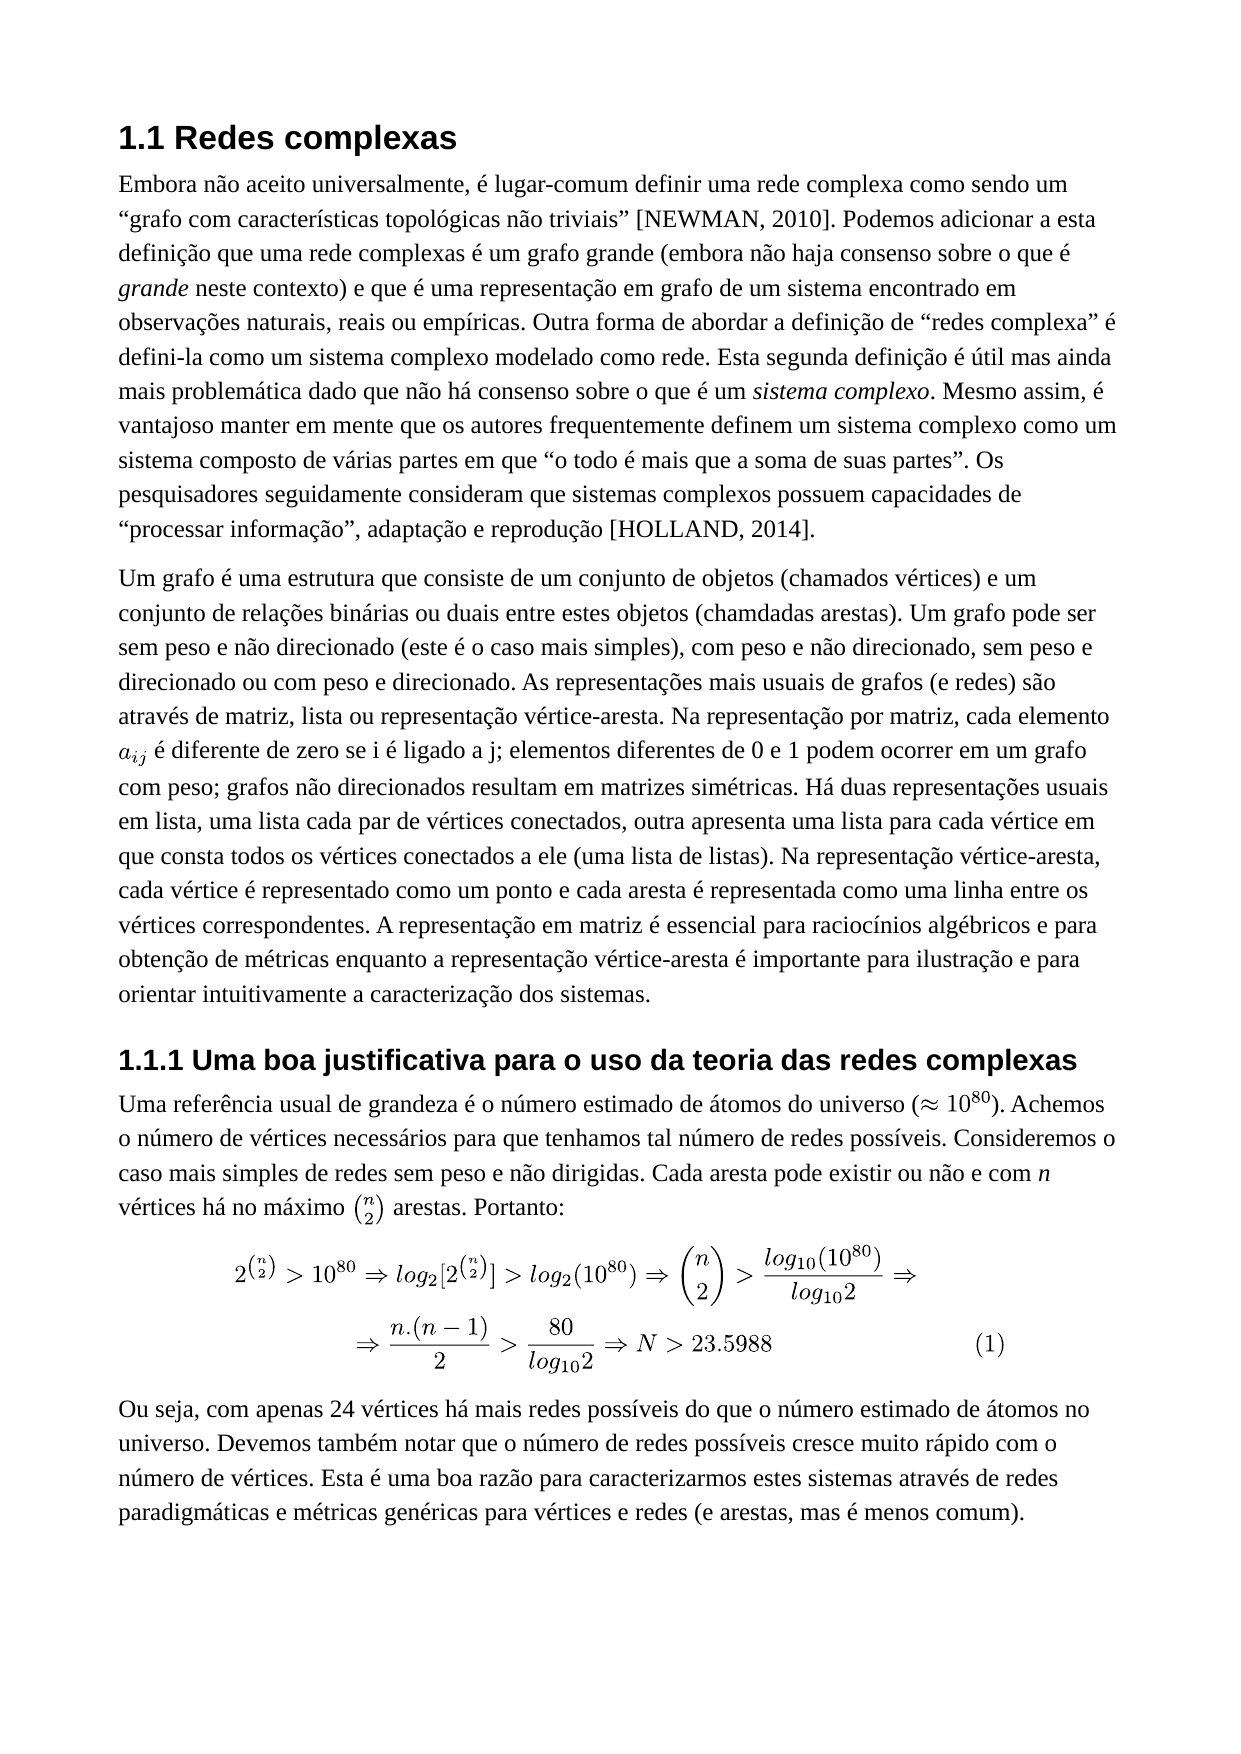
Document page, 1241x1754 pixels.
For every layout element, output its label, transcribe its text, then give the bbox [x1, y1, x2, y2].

text Um grafo é uma estrutura que consiste de um conjunto de objetos (chamados vértices) e um conjunto de relações binárias ou duais entre estes objetos (chamdadas arestas). Um grafo pode ser sem peso e não direcionado (este é o caso mais simples), com peso e não direcionado, sem peso e direcionado ou com peso e direcionado. As representações mais usuais de grafos (e redes) são através de matriz, lista ou representação vértice-aresta. Na representação por matriz, cada elemento é diferente de zero se i é ligado a j; elementos diferentes de 0 e 1 podem ocorrer em um grafo com peso; grafos não direcionados resultam em matrizes simétricas. Há duas representações usuais em lista, uma lista cada par de vértices conectados, outra apresenta uma lista para cada vértice em que consta todos os vértices conectados a ele (uma lista de listas). Na representação vértice-aresta, cada vértice é representado como um ponto e cada aresta é representada como uma linha entre os vértices correspondentes. A representação em matriz é essencial para raciocínios algébricos e para obtenção de métricas enquanto a representação vértice-aresta é importante para ilustração e para orientar intuitivamente a caracterização dos sistemas. [118, 563, 1122, 1008]
text Embora não aceito universalmente, é lugar-comum definir uma rede complexa como sendo um “grafo com características topológicas não triviais” [NEWMAN, 2010]. Podemos adicionar a esta definição que uma rede complexas é um grafo grande (embora não haja consenso sobre o que é grande neste contexto) e que é uma representação em grafo de um sistema encontrado em observações naturais, reais ou empíricas. Outra forma de abordar a definição de “redes complexa” é defini-la como um sistema complexo modelado como rede. Esta segunda definição é útil mas ainda mais problemática dado que não há consenso sobre o que é um sistema complexo. Mesmo assim, é vantajoso manter em mente que os autores frequentemente definem um sistema complexo como um sistema composto de várias partes em que “o todo é mais que a soma de suas partes”. Os pesquisadores seguidamente consideram que sistemas complexos possuem capacidades de “processar informação”, adaptação e reprodução [HOLLAND, 2014]. [118, 169, 1122, 543]
text Uma referência usual de grandeza é o número estimado de átomos do universo (). Achemos o número de vértices necessários para que tenhamos tal número de redes possíveis. Consideremos o caso mais simples de redes sem peso e não dirigidas. Cada aresta pode existir ou não e com n vértices há no máximo arestas. Portanto: [118, 1089, 1122, 1224]
subtitle 1.1.1 Uma boa justificativa para o uso da teoria das redes complexas [118, 1042, 1122, 1076]
text Ou seja, com apenas 24 vértices há mais redes possíveis do que o número estimado de átomos no universo. Devemos também notar que o número de redes possíveis cresce muito rápido com o número de vértices. Esta é uma boa razão para caracterizarmos estes sistemas através de redes paradigmáticas e métricas genéricas para vértices e redes (e arestas, mas é menos comum). [118, 1394, 1122, 1526]
subtitle 1.1 Redes complexas [118, 118, 1122, 157]
